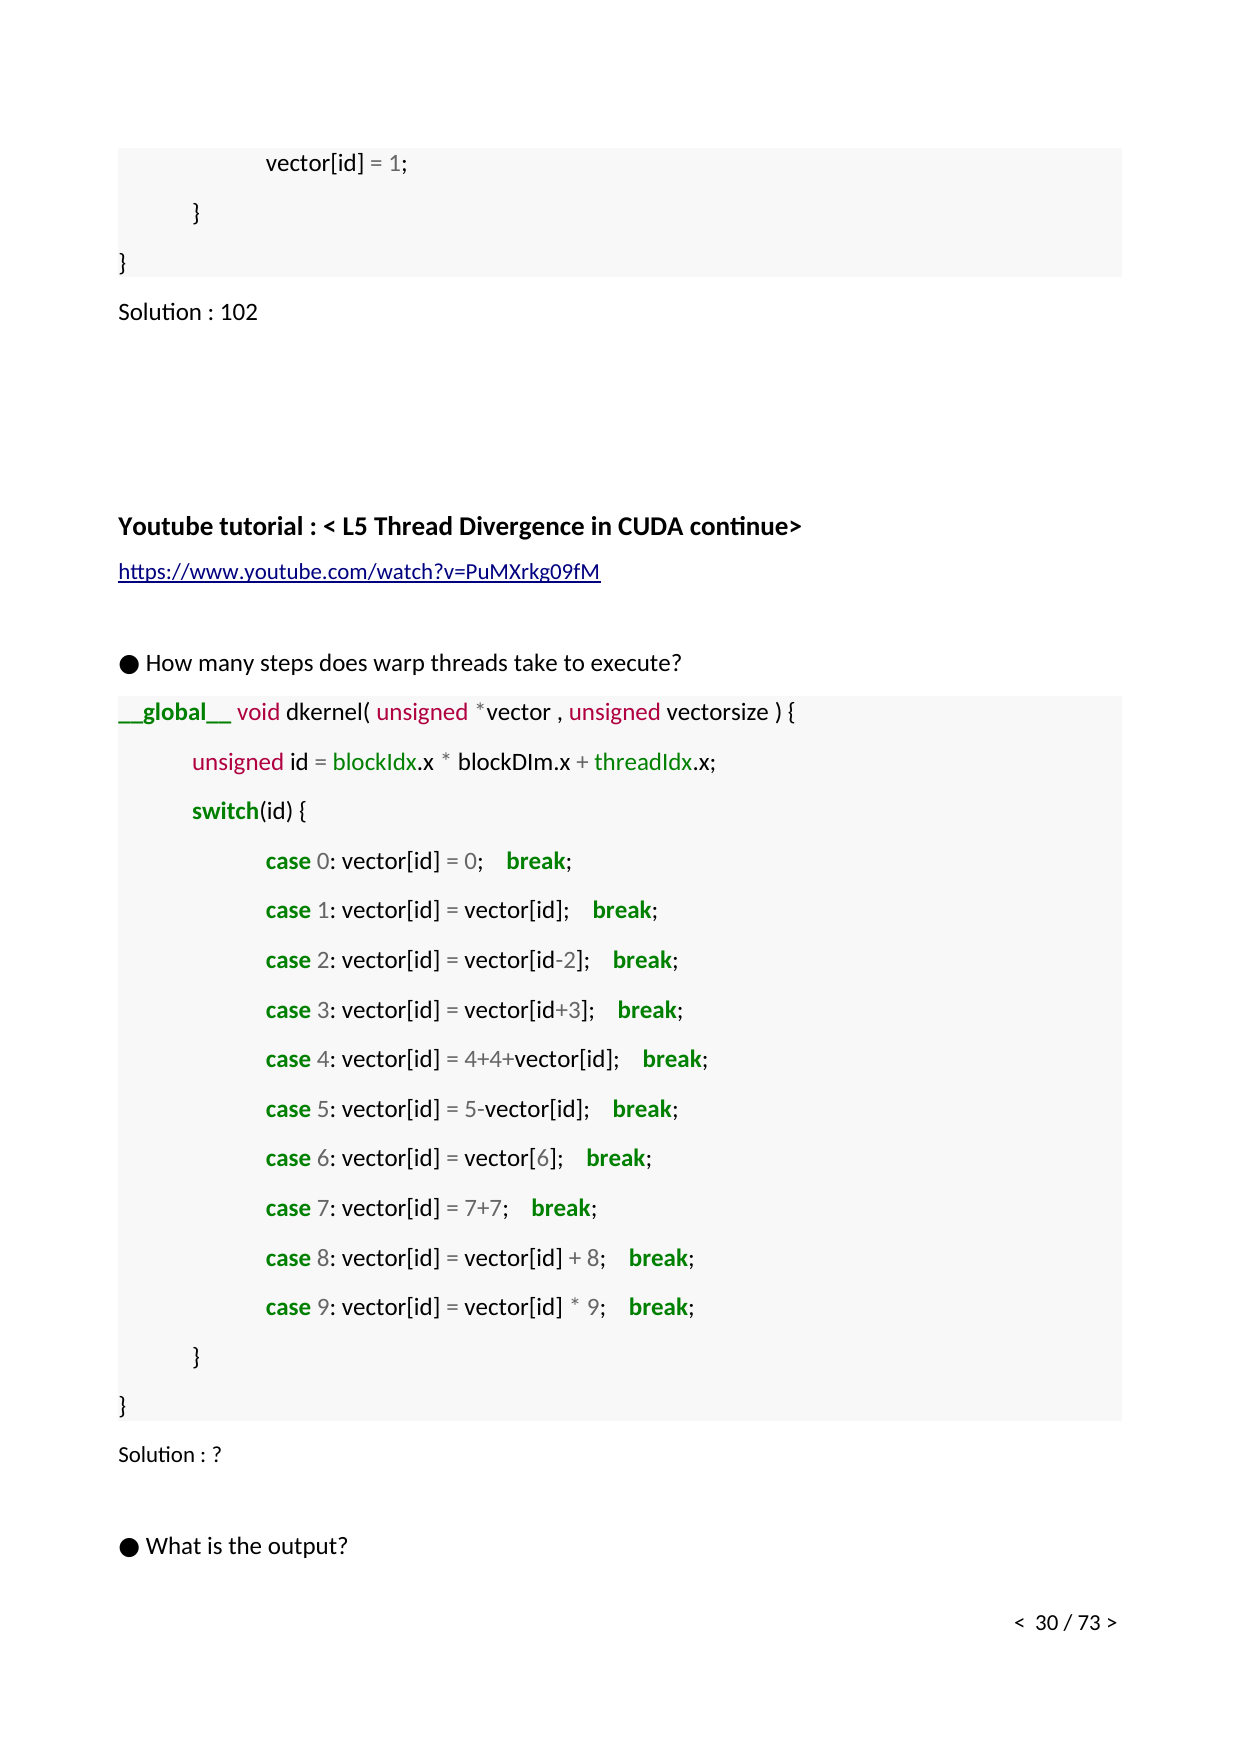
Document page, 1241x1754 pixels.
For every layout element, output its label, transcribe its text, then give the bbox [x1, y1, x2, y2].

text ● What is the output? [118, 1530, 1122, 1560]
text Solution : ? [118, 1440, 1122, 1468]
text Solution : 102 [118, 296, 1122, 327]
text case 4: vector[id] = 4+4+vector[id]; break; [118, 1043, 1122, 1074]
text } [118, 197, 1122, 228]
text case 0: vector[id] = 0; break; [118, 845, 1122, 876]
text vector[id] = 1; [118, 148, 1122, 178]
text case 6: vector[id] = vector[6]; break; [118, 1143, 1122, 1173]
text case 7: vector[id] = 7+7; break; [118, 1192, 1122, 1223]
text case 9: vector[id] = vector[id] * 9; break; [118, 1291, 1122, 1322]
text case 1: vector[id] = vector[id]; break; [118, 895, 1122, 925]
text case 3: vector[id] = vector[id+3]; break; [118, 994, 1122, 1024]
subtitle Youtube tutorial : < L5 Thread Divergence in CUDA continue> [118, 509, 1122, 542]
text switch(id) { [118, 796, 1122, 826]
text } [118, 1341, 1122, 1371]
text https://www.youtube.com/watch?v=PuMXrkg09fM [118, 557, 1122, 585]
text unsigned id = blockIdx.x * blockDIm.x + threadIdx.x; [118, 746, 1122, 776]
text case 8: vector[id] = vector[id] + 8; break; [118, 1242, 1122, 1272]
text } [118, 247, 1122, 277]
text __global__ void dkernel( unsigned *vector , unsigned vectorsize ) { [118, 696, 1122, 727]
text } [118, 1391, 1122, 1421]
text ● How many steps does warp threads take to execute? [118, 647, 1122, 677]
text case 2: vector[id] = vector[id-2]; break; [118, 944, 1122, 975]
text case 5: vector[id] = 5-vector[id]; break; [118, 1093, 1122, 1123]
